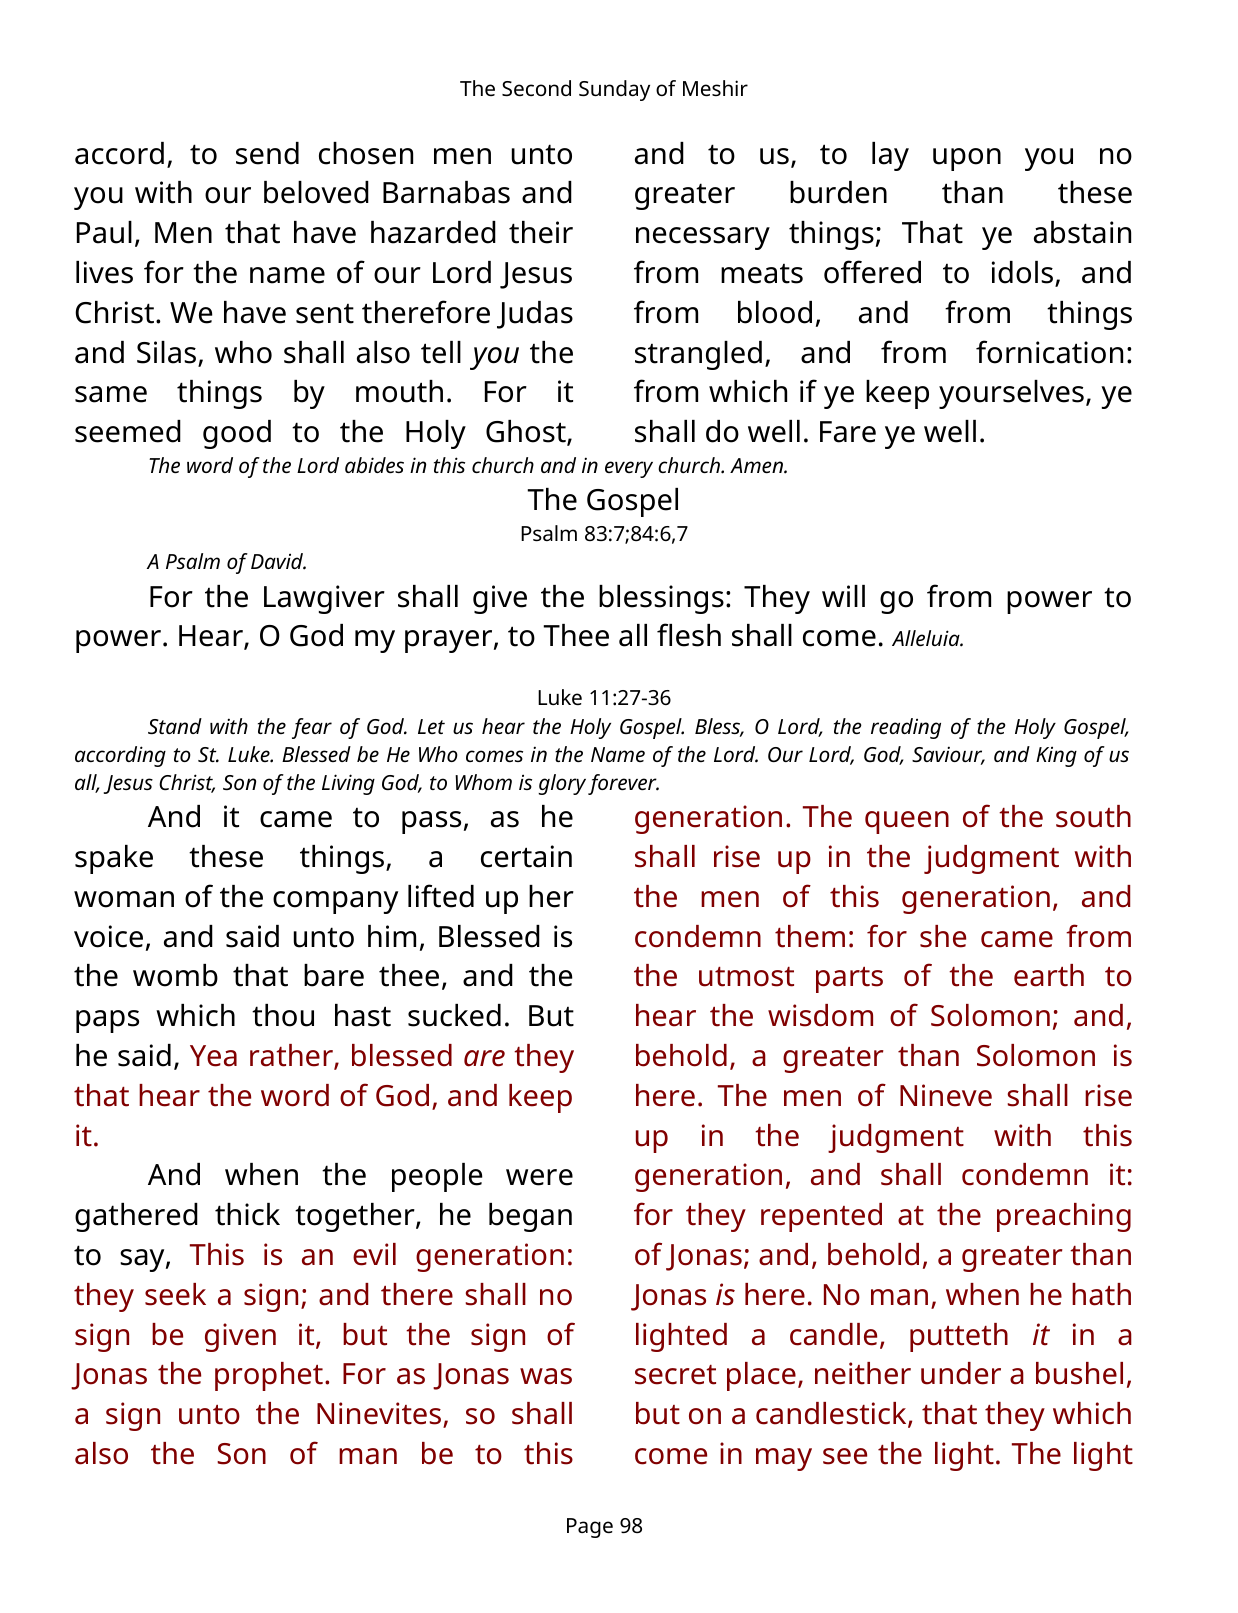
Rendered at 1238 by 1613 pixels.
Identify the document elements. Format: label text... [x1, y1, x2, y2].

text The Gospel [74, 479, 1134, 519]
text And it came to pass, as he spake these things, a certain woman of the company lifted up her voice, and said unto him, Blessed is the womb that bare thee, and the paps which thou hast sucked. But he said, Yea rather, blessed are they that hear the word of God, and keep it. [74, 796, 574, 1154]
text For the Lawgiver shall give the blessings: They will go from power to power. Hear, O God my prayer, to Thee all flesh shall come. Alleluia. [74, 576, 1134, 655]
text Stand with the fear of God. Let us hear the Holy Gospel. Bless, O Lord, the reading of the Holy Gospel, according to St. Luke. Blessed be He Who comes in the Name of the Lord. Our Lord, God, Saviour, and King of us all, Jesus Christ, Son of the Living God, to Whom is glory forever. [74, 712, 1134, 796]
text The word of the Lord abides in this church and in every church. Amen. [74, 451, 1134, 479]
text A Psalm of David. [74, 547, 1134, 576]
text generation. The queen of the south shall rise up in the judgment with the men of this generation, and condemn them: for she came from the utmost parts of the earth to hear the wisdom of Solomon; and, behold, a greater than Solomon is here. The men of Nineve shall rise up in the judgment with this generation, and shall condemn it: for they repented at the preaching of Jonas; and, behold, a greater than Jonas is here. No man, when he hath lighted a candle, putteth it in a secret place, neither under a bushel, but on a candlestick, that they which come in may see the light. The light [633, 796, 1134, 1473]
text The Second Sunday of Meshir [72, 74, 1135, 102]
text Luke 11:27-36 [74, 683, 1134, 712]
text and to us, to lay upon you no greater burden than these necessary things; That ye abstain from meats offered to idols, and from blood, and from things strangled, and from fornication: from which if ye keep yourselves, ye shall do well. Fare ye well. [633, 133, 1134, 451]
text accord, to send chosen men unto you with our beloved Barnabas and Paul, Men that have hazarded their lives for the name of our Lord Jesus Christ. We have sent therefore Judas and Silas, who shall also tell you the same things by mouth. For it seemed good to the Holy Ghost, [74, 133, 574, 451]
text And when the people were gathered thick together, he began to say, This is an evil generation: they seek a sign; and there shall no sign be given it, but the sign of Jonas the prophet. For as Jonas was a sign unto the Ninevites, so shall also the Son of man be to this [74, 1154, 574, 1473]
text Psalm 83:7;84:6,7 [74, 519, 1134, 547]
